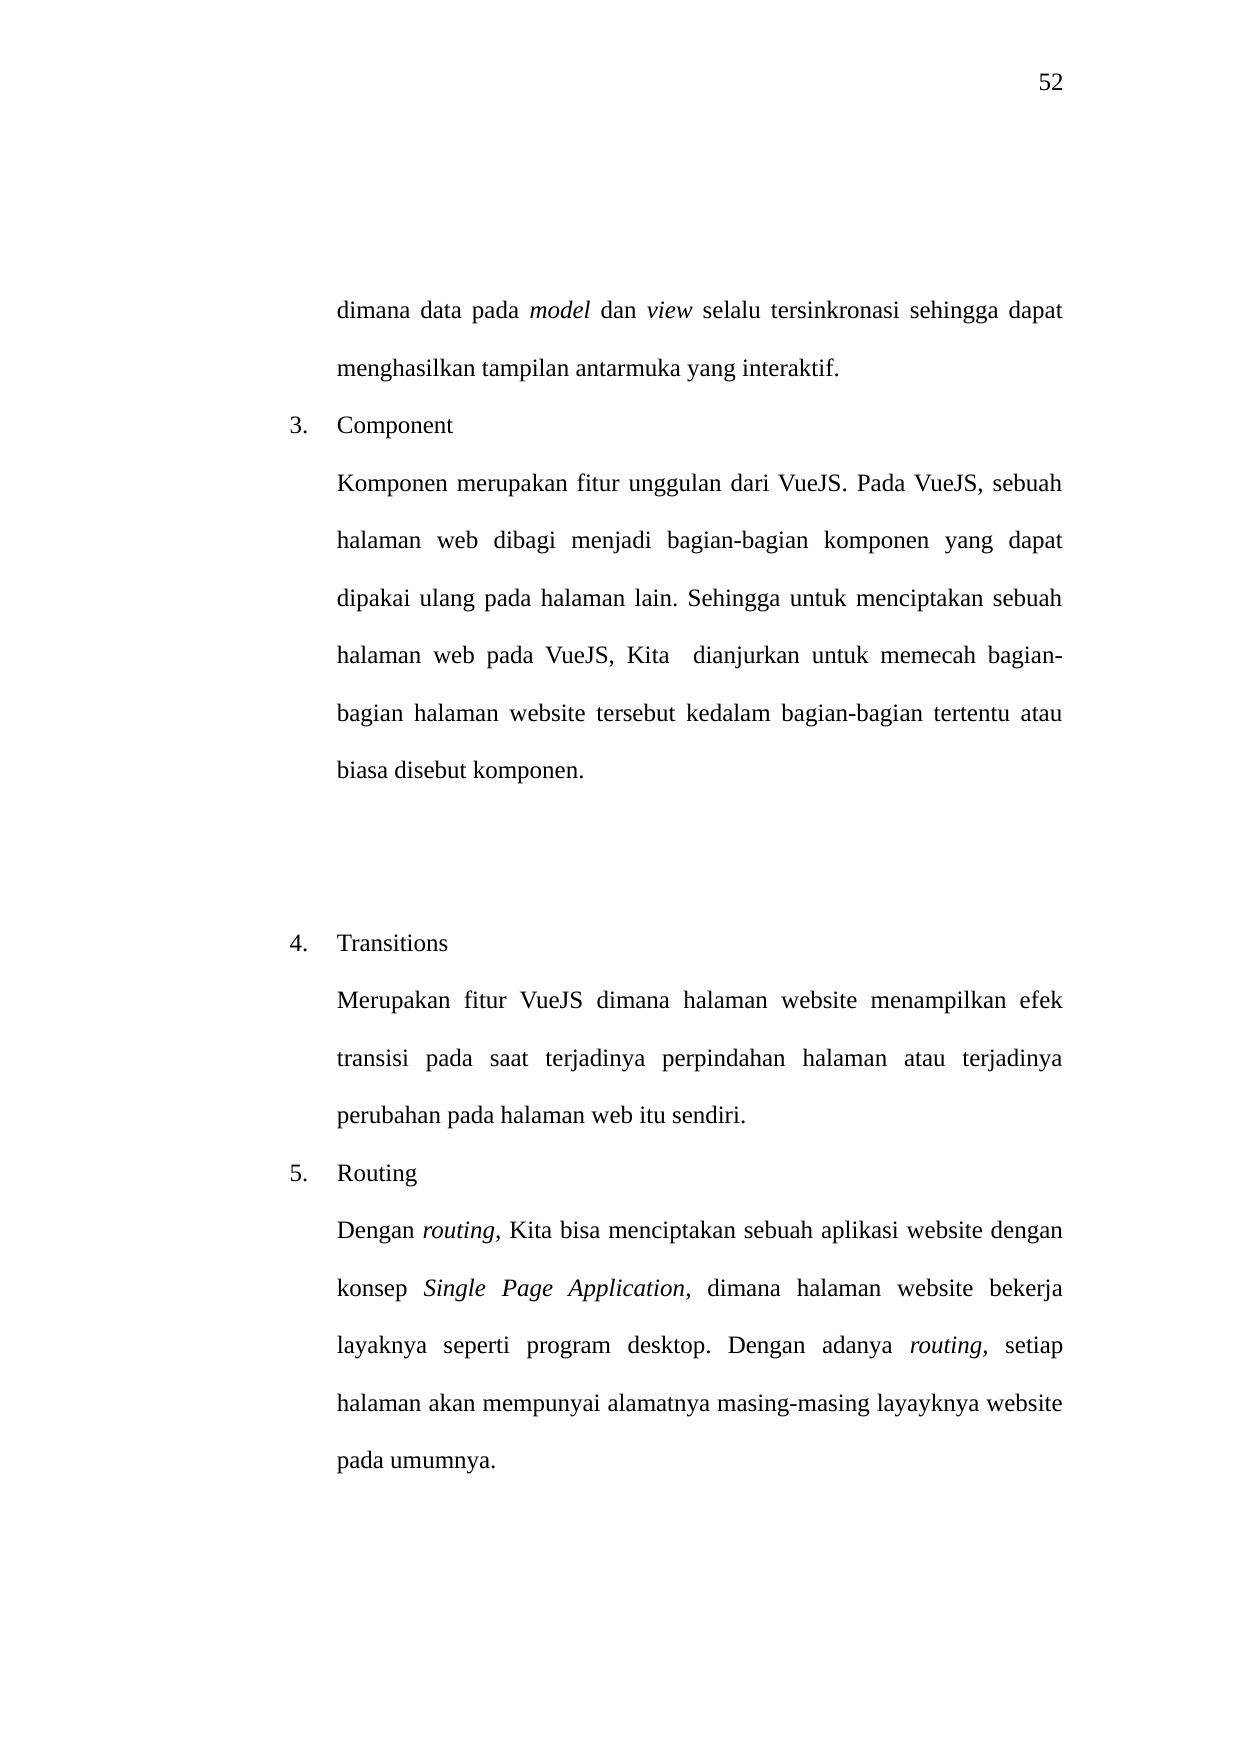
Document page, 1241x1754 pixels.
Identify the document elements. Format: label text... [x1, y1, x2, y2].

list Merupakan fitur VueJS dimana halaman website menampilkan efek transisi pada saat terjadinya perpindahan halaman atau terjadinya perubahan pada halaman web itu sendiri. [289, 985, 1063, 1129]
list Transitions [289, 928, 1063, 957]
list Dengan routing, Kita bisa menciptakan sebuah aplikasi website dengan konsep Single Page Application, dimana halaman website bekerja layaknya seperti program desktop. Dengan adanya routing, setiap halaman akan mempunyai alamatnya masing-masing layayknya website pada umumnya. [289, 1215, 1063, 1474]
list Component [289, 410, 1063, 439]
list Komponen merupakan fitur unggulan dari VueJS. Pada VueJS, sebuah halaman web dibagi menjadi bagian-bagian komponen yang dapat dipakai ulang pada halaman lain. Sehingga untuk menciptakan sebuah halaman web pada VueJS, Kita dianjurkan untuk memecah bagian-bagian halaman website tersebut kedalam bagian-bagian tertentu atau biasa disebut komponen. [289, 468, 1063, 784]
list dimana data pada model dan view selalu tersinkronasi sehingga dapat menghasilkan tampilan antarmuka yang interaktif. [289, 295, 1063, 382]
list Routing [289, 1158, 1063, 1187]
